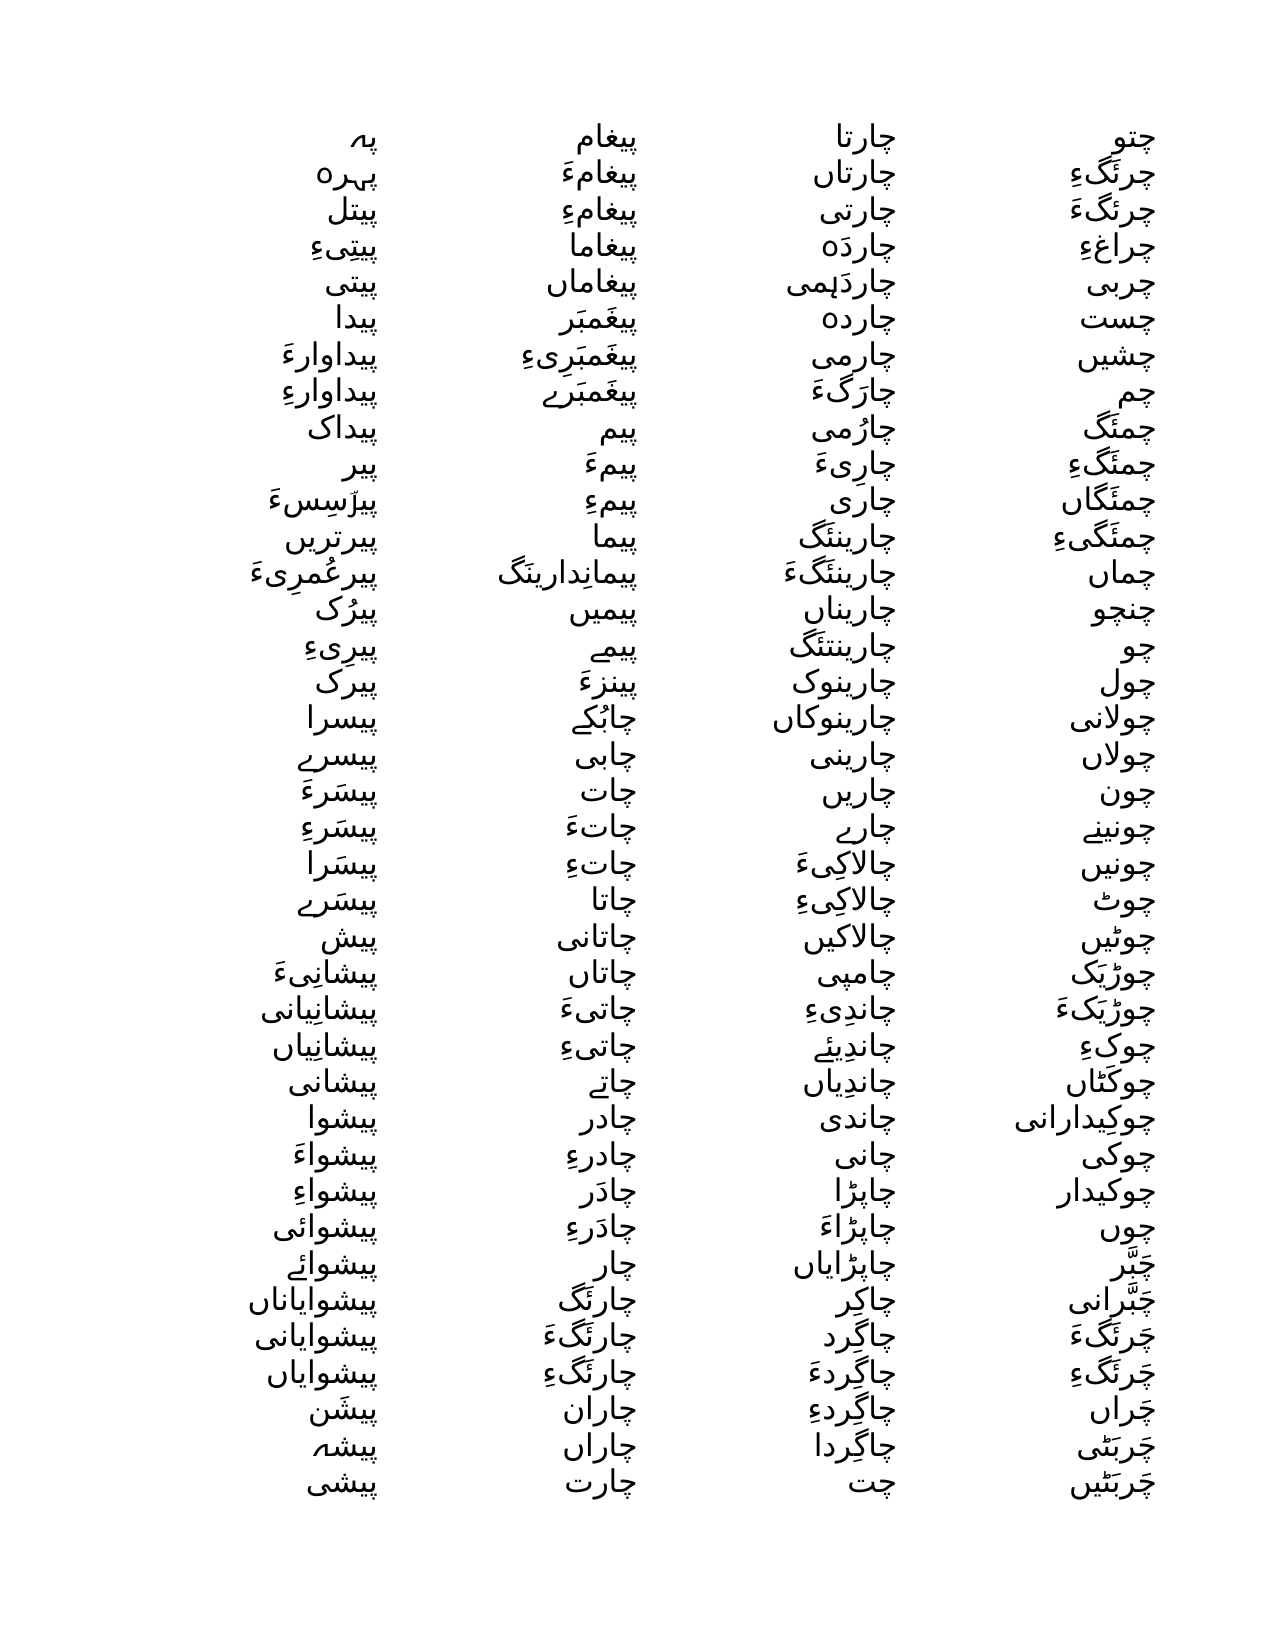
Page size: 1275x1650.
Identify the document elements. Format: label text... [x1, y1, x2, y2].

text پیمءَ [378, 445, 637, 482]
text چوڑیَک [897, 954, 1157, 991]
text پیغاماں [378, 263, 637, 300]
text پیسرا [118, 700, 378, 736]
text پیمءِ [378, 482, 637, 518]
text پیغَمبَرِیءِ [378, 336, 637, 373]
text چولانی [897, 700, 1157, 736]
text پیسَرا [118, 845, 378, 882]
text چونیں [897, 845, 1157, 882]
text چارینئَگءَ [637, 554, 897, 591]
text پیشہ [118, 1427, 378, 1463]
text پیشوایاں [118, 1354, 378, 1391]
text پیرؔسِسءَ [118, 482, 378, 518]
text چارینوکاں [637, 700, 897, 736]
text چادَرءِ [378, 1209, 637, 1245]
text چَبَّرانی [897, 1281, 1157, 1318]
text چوٹیں [897, 918, 1157, 954]
text چاریناں [637, 591, 897, 627]
text چوکیدار [897, 1172, 1157, 1209]
text چالاکِیءَ [637, 845, 897, 882]
text چَبَّر [897, 1245, 1157, 1281]
text چاتے [378, 1063, 637, 1100]
text پیغامءِ [378, 191, 637, 227]
text پیسَرءِ [118, 809, 378, 845]
text چوٹ [897, 882, 1157, 918]
text چاراں [378, 1427, 637, 1463]
text پیدا [118, 300, 378, 336]
text چَرئَگءَ [897, 1318, 1157, 1354]
text پیشوایاناں [118, 1281, 378, 1318]
text پیسرے [118, 736, 378, 772]
text چارتا [637, 118, 897, 154]
text چست [897, 300, 1157, 336]
text چادر [378, 1100, 637, 1136]
text چارینوک [637, 663, 897, 700]
text پیمے [378, 627, 637, 663]
text چانی [637, 1136, 897, 1172]
text چاتاں [378, 954, 637, 991]
text چاتانی [378, 918, 637, 954]
text چولاں [897, 736, 1157, 772]
text پیشانی [118, 1063, 378, 1100]
text چاندی [637, 1100, 897, 1136]
text چاگِردءِ [637, 1391, 897, 1427]
text چَراں [897, 1391, 1157, 1427]
text پیشوایانی [118, 1318, 378, 1354]
text چونینے [897, 809, 1157, 845]
text پیر [118, 445, 378, 482]
text چمئَگ [897, 409, 1157, 445]
text چارت [378, 1463, 637, 1499]
text پیسَرءَ [118, 772, 378, 809]
text چشیں [897, 336, 1157, 373]
text چماں [897, 554, 1157, 591]
text چارئَگءَ [378, 1318, 637, 1354]
text چارینئَگ [637, 518, 897, 554]
text پیشوا [118, 1100, 378, 1136]
text چارتاں [637, 154, 897, 191]
text پیشانِیءَ [118, 954, 378, 991]
text پیداک [118, 409, 378, 445]
text چارئَگ [378, 1281, 637, 1318]
text چارے [637, 809, 897, 845]
text پیم [378, 409, 637, 445]
text چادَر [378, 1172, 637, 1209]
text پیشوائے [118, 1245, 378, 1281]
text چات [378, 772, 637, 809]
text پیرک [118, 663, 378, 700]
text چابُکے [378, 700, 637, 736]
text پیسَرے [118, 882, 378, 918]
text چاری [637, 482, 897, 518]
text چاردہ [637, 300, 897, 336]
text پیرعُمرِیءَ [118, 554, 378, 591]
text چوکِیدارانی [897, 1100, 1157, 1136]
text چاندِیئے [637, 1027, 897, 1063]
text پینزءَ [378, 663, 637, 700]
text چتو [897, 118, 1157, 154]
text چامپی [637, 954, 897, 991]
text چارِیءَ [637, 445, 897, 482]
text چابی [378, 736, 637, 772]
text چار [378, 1245, 637, 1281]
text چاگِردا [637, 1427, 897, 1463]
text چنچو [897, 591, 1157, 627]
text چالاکِیءِ [637, 882, 897, 918]
text چوکَٹاں [897, 1063, 1157, 1100]
text چادرءِ [378, 1136, 637, 1172]
text پیشانِیاں [118, 1027, 378, 1063]
text چاتا [378, 882, 637, 918]
text چاپڑاءَ [637, 1209, 897, 1245]
text پیشی [118, 1463, 378, 1499]
text چاگِرد [637, 1318, 897, 1354]
text چاکِر [637, 1281, 897, 1318]
text چوں [897, 1209, 1157, 1245]
text چاندِیاں [637, 1063, 897, 1100]
text پیغامءَ [378, 154, 637, 191]
text چارئَگءِ [378, 1354, 637, 1391]
text پیغام [378, 118, 637, 154]
text چوڑیَکءَ [897, 991, 1157, 1027]
text پیشانِیانی [118, 991, 378, 1027]
text چوکءِ [897, 1027, 1157, 1063]
text چاتیءِ [378, 1027, 637, 1063]
text چاپڑایاں [637, 1245, 897, 1281]
text چارینی [637, 736, 897, 772]
text چارینتئَگ [637, 627, 897, 663]
text پیشَن [118, 1391, 378, 1427]
text پہرہ [118, 154, 378, 191]
text چمئَگاں [897, 482, 1157, 518]
text پیشواءِ [118, 1172, 378, 1209]
text پیغَمبَر [378, 300, 637, 336]
text پیرُک [118, 591, 378, 627]
text پیرِیءِ [118, 627, 378, 663]
text چاران [378, 1391, 637, 1427]
text چَربَٹیں [897, 1463, 1157, 1499]
text چمئَگءِ [897, 445, 1157, 482]
text پیتی [118, 263, 378, 300]
text چربی [897, 263, 1157, 300]
text پیشواءَ [118, 1136, 378, 1172]
text چاندِیءِ [637, 991, 897, 1027]
text پیشوائی [118, 1209, 378, 1245]
text پیش [118, 918, 378, 954]
text پیمانِدارینَگ [378, 554, 637, 591]
text پہ [118, 118, 378, 154]
text پیغاما [378, 227, 637, 263]
text چارمی [637, 336, 897, 373]
text چول [897, 663, 1157, 700]
text چم [897, 373, 1157, 409]
text چرئَگءِ [897, 154, 1157, 191]
text چون [897, 772, 1157, 809]
text چاردَہمی [637, 263, 897, 300]
text پیغَمبَرے [378, 373, 637, 409]
text چرئگءَ [897, 191, 1157, 227]
text چاتءِ [378, 845, 637, 882]
text پیداوارءِ [118, 373, 378, 409]
text چمئَگیءِ [897, 518, 1157, 554]
text چارُمی [637, 409, 897, 445]
text چالاکیں [637, 918, 897, 954]
text چاتیءَ [378, 991, 637, 1027]
text چاپڑا [637, 1172, 897, 1209]
text چاگِردءَ [637, 1354, 897, 1391]
text پیرتریں [118, 518, 378, 554]
text چاردَہ [637, 227, 897, 263]
text پیما [378, 518, 637, 554]
text چوکی [897, 1136, 1157, 1172]
text چاتءَ [378, 809, 637, 845]
text چو [897, 627, 1157, 663]
text چَرئَگءِ [897, 1354, 1157, 1391]
text چراغءِ [897, 227, 1157, 263]
text پیمیں [378, 591, 637, 627]
text چارتی [637, 191, 897, 227]
text چاریں [637, 772, 897, 809]
text چَربَٹی [897, 1427, 1157, 1463]
text چت [637, 1463, 897, 1499]
text پیتل [118, 191, 378, 227]
text پیتِیءِ [118, 227, 378, 263]
text چارَگءَ [637, 373, 897, 409]
text پیداوارءَ [118, 336, 378, 373]
